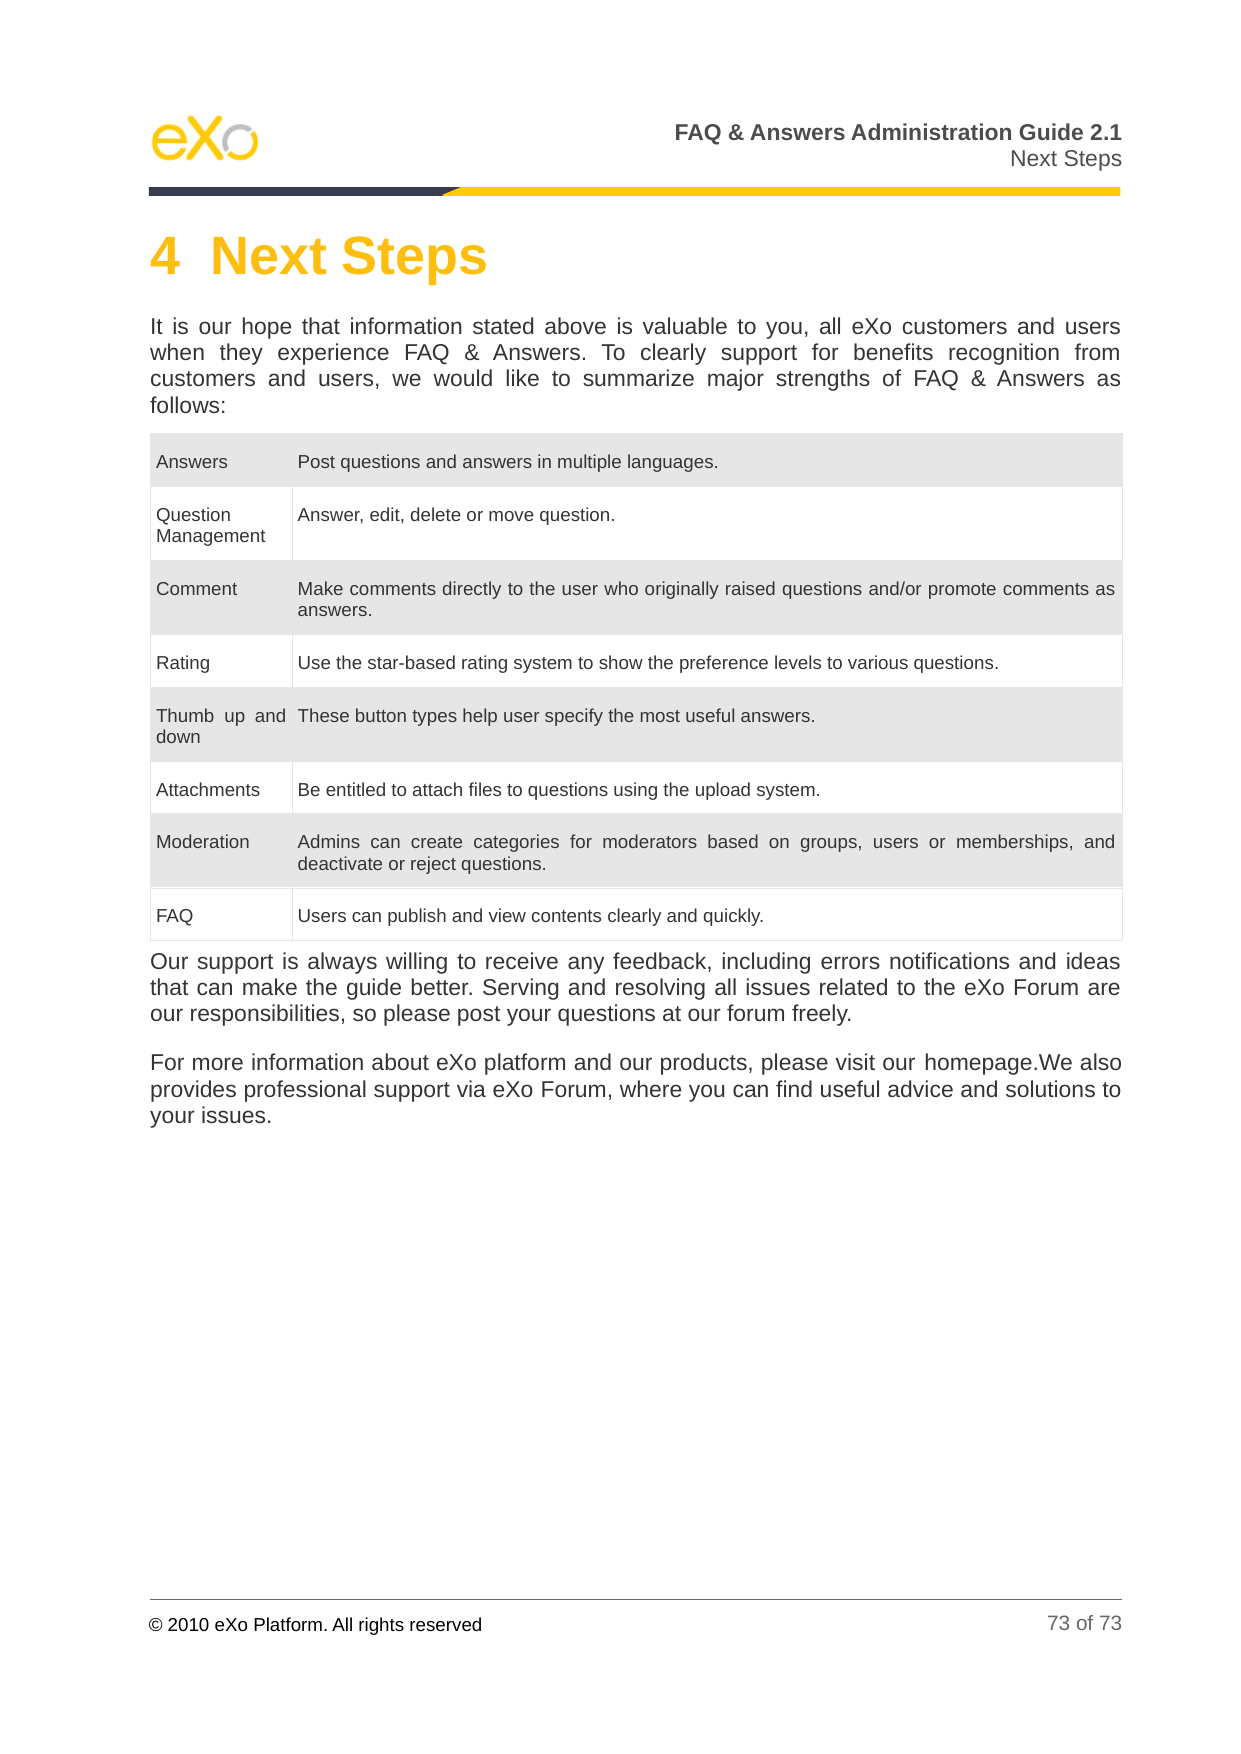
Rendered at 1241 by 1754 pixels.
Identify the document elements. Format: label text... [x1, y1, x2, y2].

table_cell These button types help user specify the most useful answers. [293, 688, 1122, 761]
table_header Answers [151, 434, 292, 486]
table_cell Rating [151, 635, 292, 687]
table_cell Moderation [151, 814, 292, 887]
table_header Post questions and answers in multiple languages. [293, 434, 1122, 486]
table_cell Question Management [151, 487, 292, 560]
table_cell Users can publish and view contents clearly and quickly. [293, 889, 1122, 940]
text Our support is always willing to receive any feedback, including errors notifications and ideas that can make the guide better. Serving and resolving all issues related to the eXo Forum are our responsibilities, so please post your questions at our forum freely. [150, 948, 1122, 1027]
table_cell Answer, edit, delete or move question. [293, 487, 1122, 560]
table_cell Admins can create categories for moderators based on groups, users or memberships, and deactivate or reject questions. [293, 814, 1122, 887]
picture [152, 115, 259, 161]
picture [148, 187, 1121, 196]
table_cell Make comments directly to the user who originally raised questions and/or promote comments as answers. [293, 561, 1122, 634]
table_cell Be entitled to attach files to questions using the upload system. [293, 762, 1122, 813]
text It is our hope that information stated above is valuable to you, all eXo customers and users when they experience FAQ & Answers. To clearly support for benefits recognition from customers and users, we would like to summarize major strengths of FAQ & Answers as follows: [150, 313, 1122, 418]
table_cell Attachments [151, 762, 292, 813]
table_cell Comment [151, 561, 292, 634]
subtitle Next Steps [150, 223, 1122, 286]
table_cell Use the star-based rating system to show the preference levels to various questions. [293, 635, 1122, 687]
text For more information about eXo platform and our products, please visit our homepage.We also provides professional support via eXo Forum, where you can find useful advice and solutions to your issues. [150, 1049, 1122, 1128]
table_cell Thumb up and down [151, 688, 292, 761]
table_cell FAQ [151, 889, 292, 940]
